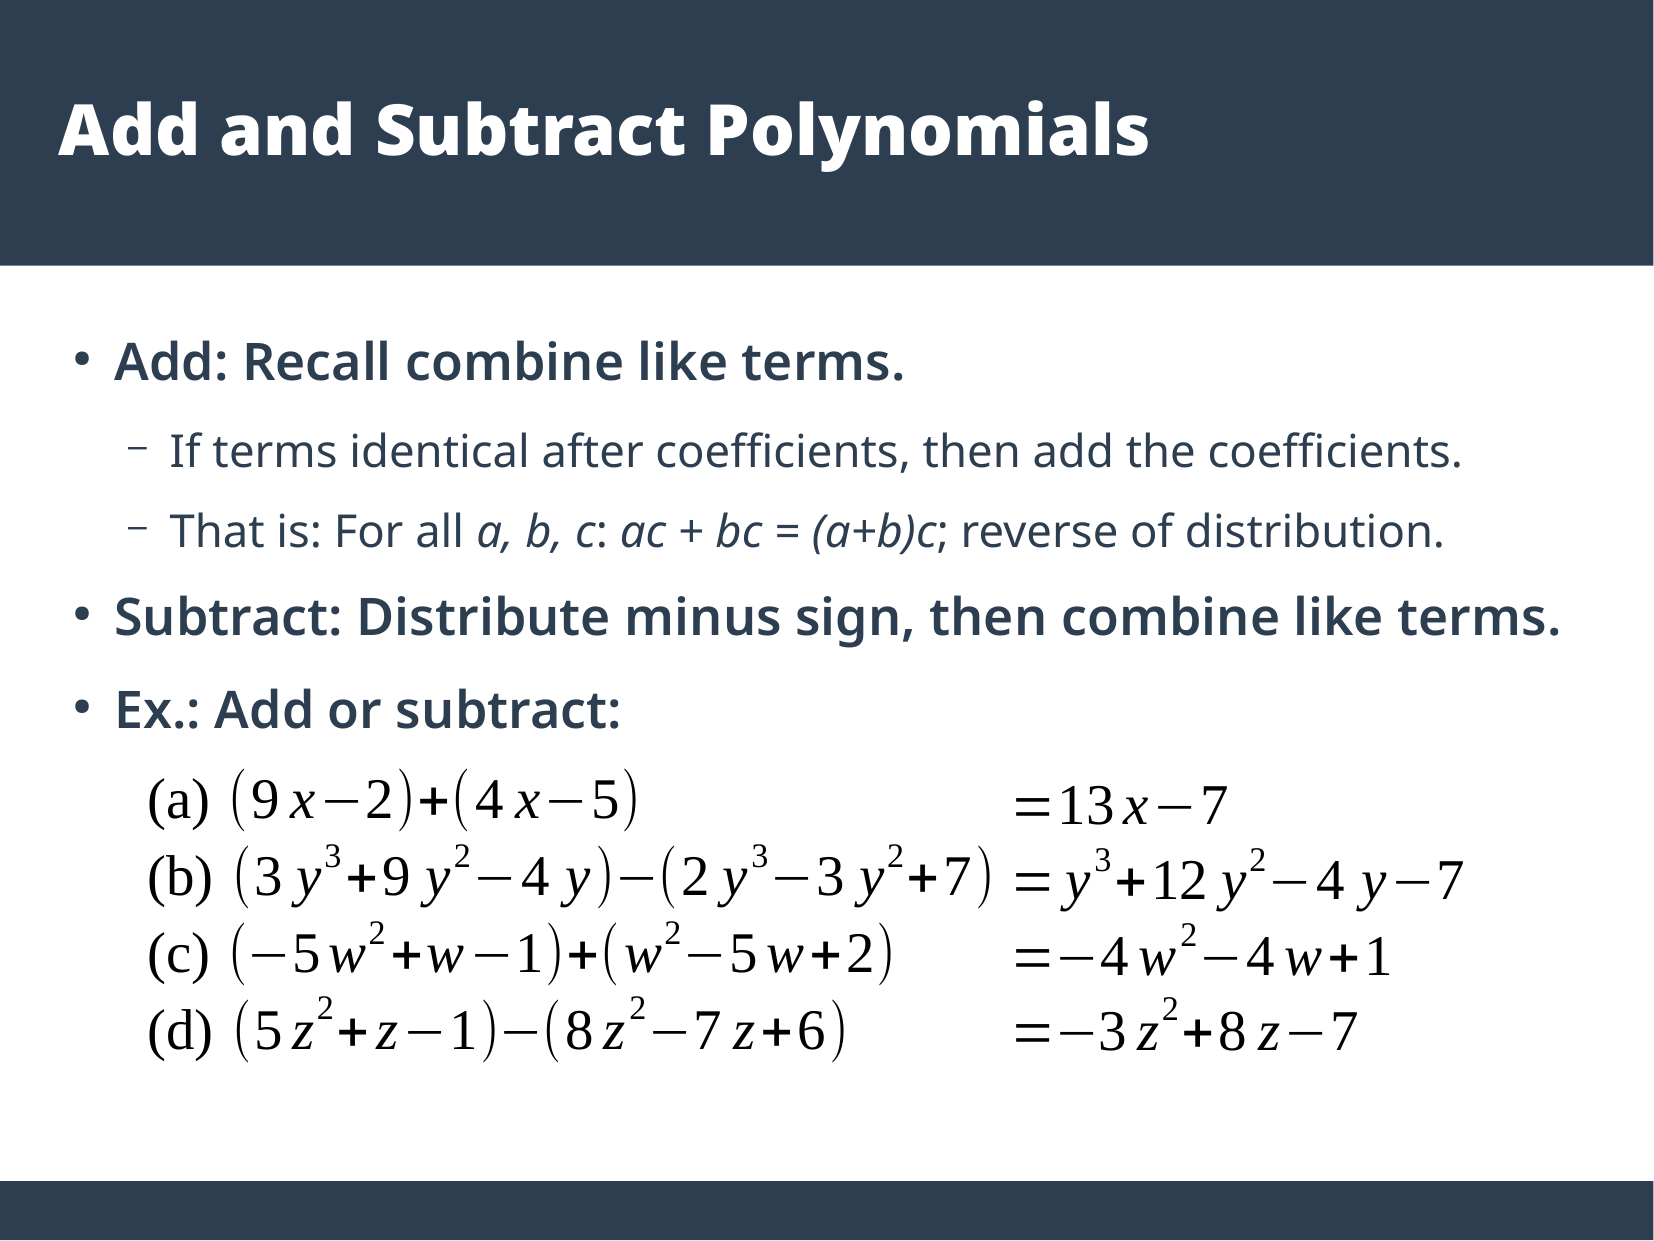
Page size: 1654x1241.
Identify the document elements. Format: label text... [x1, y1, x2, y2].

list Add: Recall combine like terms. If terms identical after coefficients, then add the coefficients. That is: For all a, b, c: ac + bc = (a+b)c; reverse of distribution. Subtract: Distribute minus sign, then combine like terms. Ex.: Add or subtract: [59, 324, 1595, 751]
title Add and Subtract Polynomials [59, 49, 1595, 207]
chart [141, 767, 1473, 1064]
